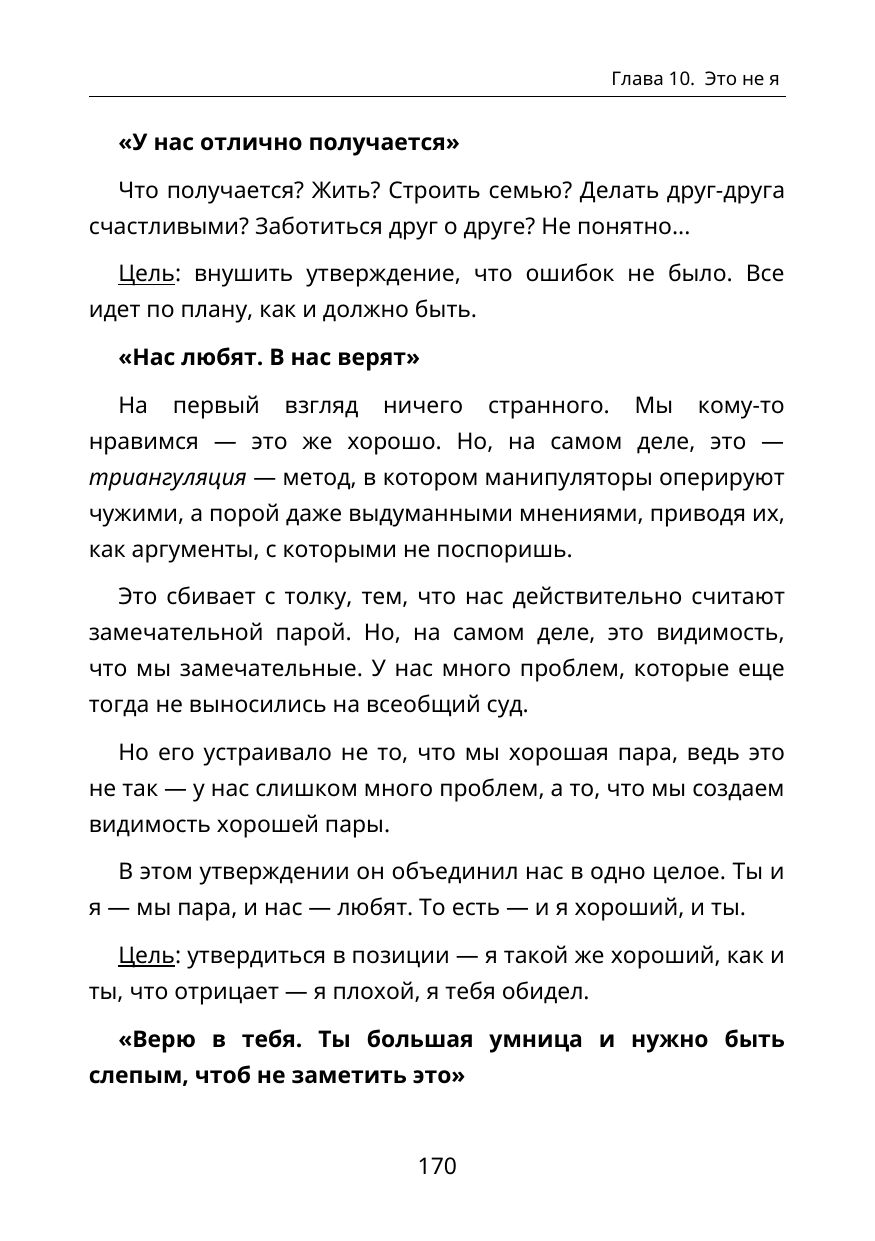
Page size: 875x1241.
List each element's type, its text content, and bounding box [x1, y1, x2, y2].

text Но его устраивало не то, что мы хорошая пара, ведь это не так — у нас слишком много проблем, а то, что мы создаем видимость хорошей пары. [88, 736, 786, 839]
text В этом утверждении он объединил нас в одно целое. Ты и я — мы пара, и нас — любят. То есть — и я хороший, и ты. [88, 855, 786, 922]
text «Нас любят. В нас верят» [88, 341, 786, 372]
text «У нас отлично получается» [88, 126, 786, 157]
text Это сбивает с толку, тем, что нас действительно считают замечательной парой. Но, на самом деле, это видимость, что мы замечательные. У нас много проблем, которые еще тогда не выносились на всеобщий суд. [88, 580, 786, 719]
text На первый взгляд ничего странного. Мы кому-то нравимся — это же хорошо. Но, на самом деле, это — триангуляция — метод, в котором манипуляторы оперируют чужими, а порой даже выдуманными мнениями, приводя их, как аргументы, с которыми не поспоришь. [88, 389, 786, 564]
text Цель: утвердиться в позиции — я такой же хороший, как и ты, что отрицает — я плохой, я тебя обидел. [88, 939, 786, 1006]
text Цель: внушить утверждение, что ошибок не было. Все идет по плану, как и должно быть. [88, 257, 786, 324]
text «Верю в тебя. Ты большая умница и нужно быть слепым, чтоб не заметить это» [88, 1023, 786, 1090]
text Что получается? Жить? Строить семью? Делать друг-друга счастливыми? Заботиться друг о друге? Не понятно... [88, 174, 786, 241]
